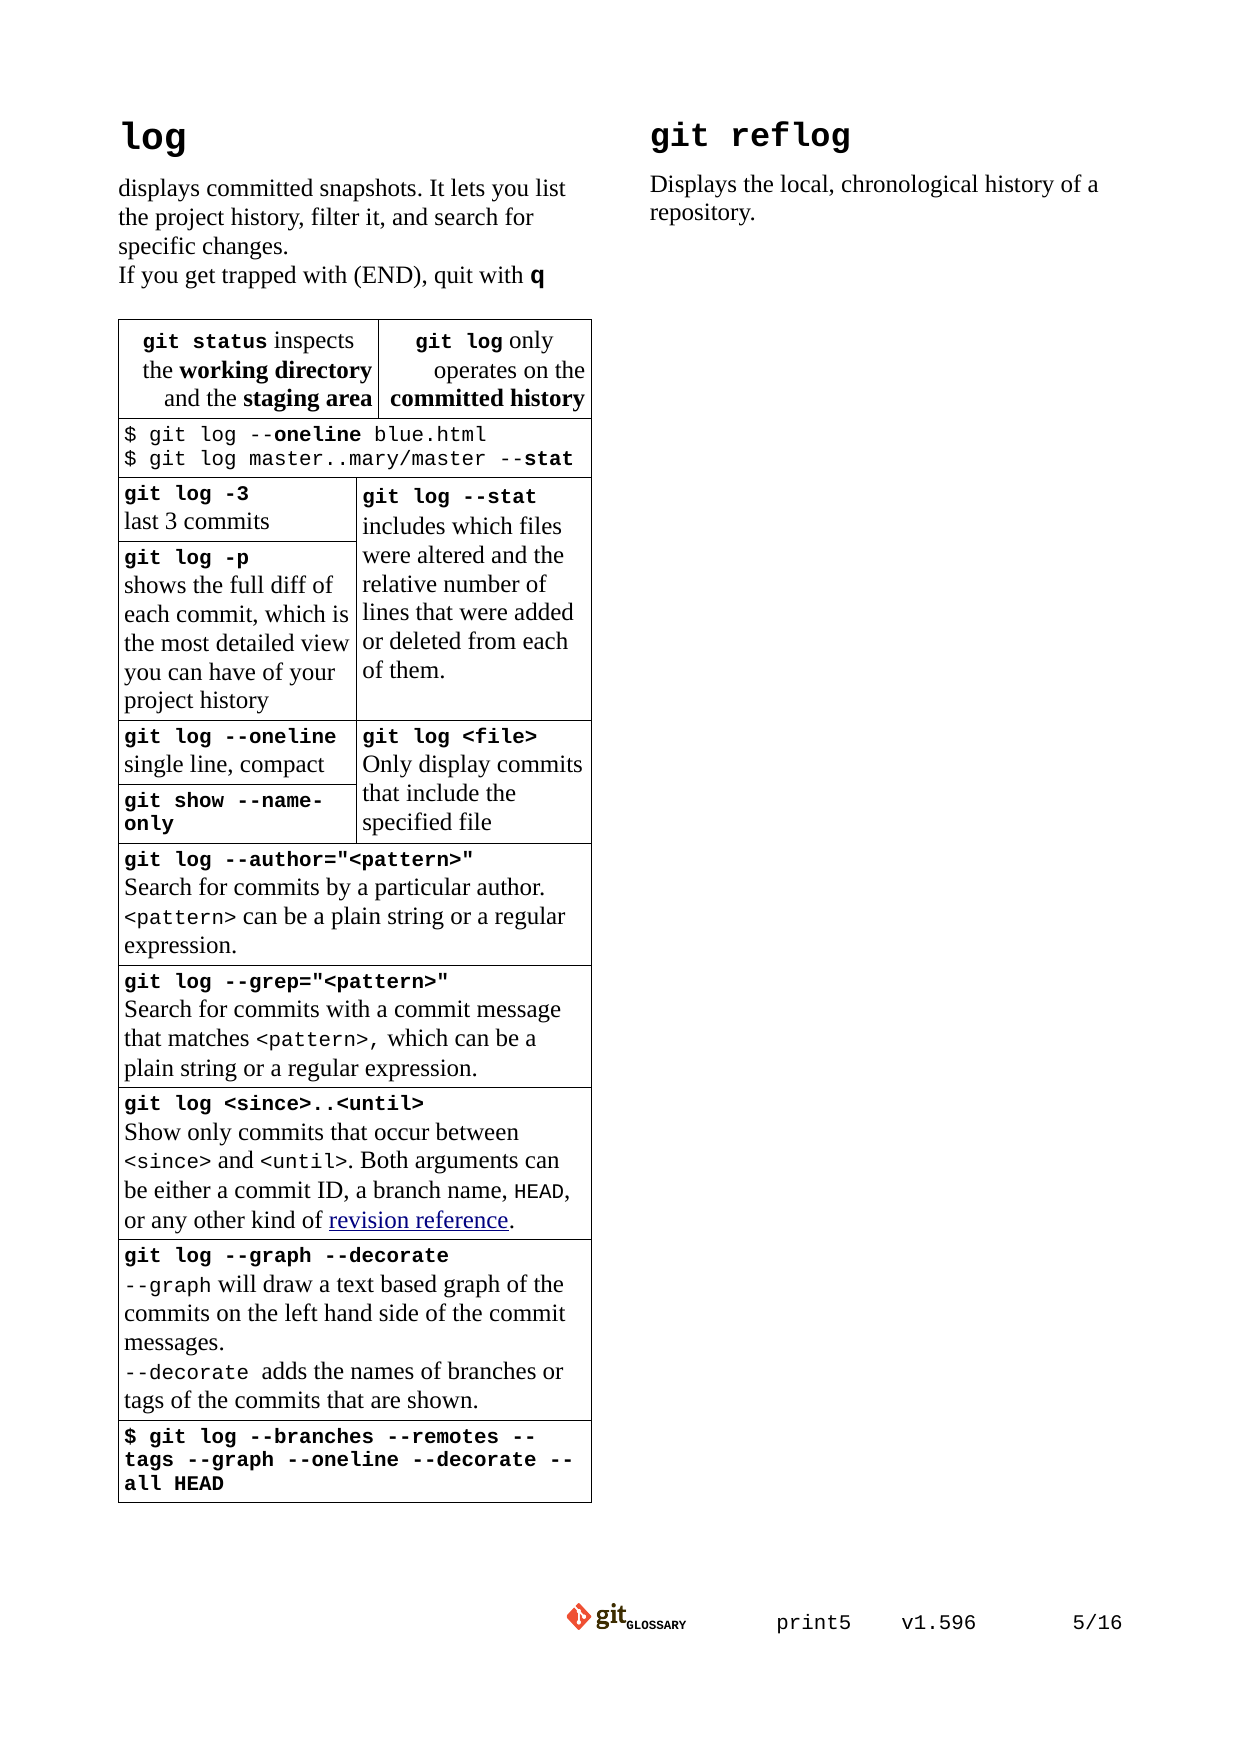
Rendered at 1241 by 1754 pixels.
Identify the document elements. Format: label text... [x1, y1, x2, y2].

table_cell git show --name-only [119, 785, 356, 843]
subtitle log [118, 118, 591, 161]
picture [566, 1603, 627, 1630]
table_cell git log <since>..<until> Show only commits that occur between <since> and <until>. Both arguments can be either a commit ID, a branch name, HEAD, or any other kind of revision reference. [119, 1088, 591, 1239]
subtitle git reflog [649, 118, 1122, 156]
table_cell $ git log --oneline blue.html $ git log master..mary/master --stat [119, 419, 591, 477]
table_cell git log --graph --decorate --graph will draw a text based graph of the commits on the left hand side of the commit messages. --decorate adds the names of branches or tags of the commits that are shown. [119, 1240, 591, 1420]
table_cell git log <file> Only display commits that include the specified file [357, 721, 591, 843]
table_cell git log --oneline single line, compact [119, 721, 356, 784]
table_header git log -3 last 3 commits [119, 478, 356, 541]
table_cell git log --author="<pattern>" Search for commits by a particular author. <pattern> can be a plain string or a regular expression. [119, 844, 591, 965]
table_cell $ git log --branches --remotes --tags --graph --oneline --decorate --all HEAD [119, 1421, 591, 1502]
table_cell git log -p shows the full diff of each commit, which is the most detailed view you can have of your project history [119, 542, 356, 720]
table_header git log --stat includes which files were altered and the relative number of lines that were added or deleted from each of them. [357, 478, 591, 720]
table_header git log only operates on the committed history [379, 320, 591, 418]
table_header git status inspects the working directory and the staging area [119, 320, 378, 418]
text displays committed snapshots. It lets you list the project history, filter it, and search for specific changes. [118, 173, 591, 260]
table_cell git log --grep="<pattern>" Search for commits with a commit message that matches <pattern>, which can be a plain string or a regular expression. [119, 966, 591, 1087]
text If you get trapped with (END), quit with q [118, 260, 591, 291]
text Displays the local, chronological history of a repository. [649, 169, 1122, 226]
